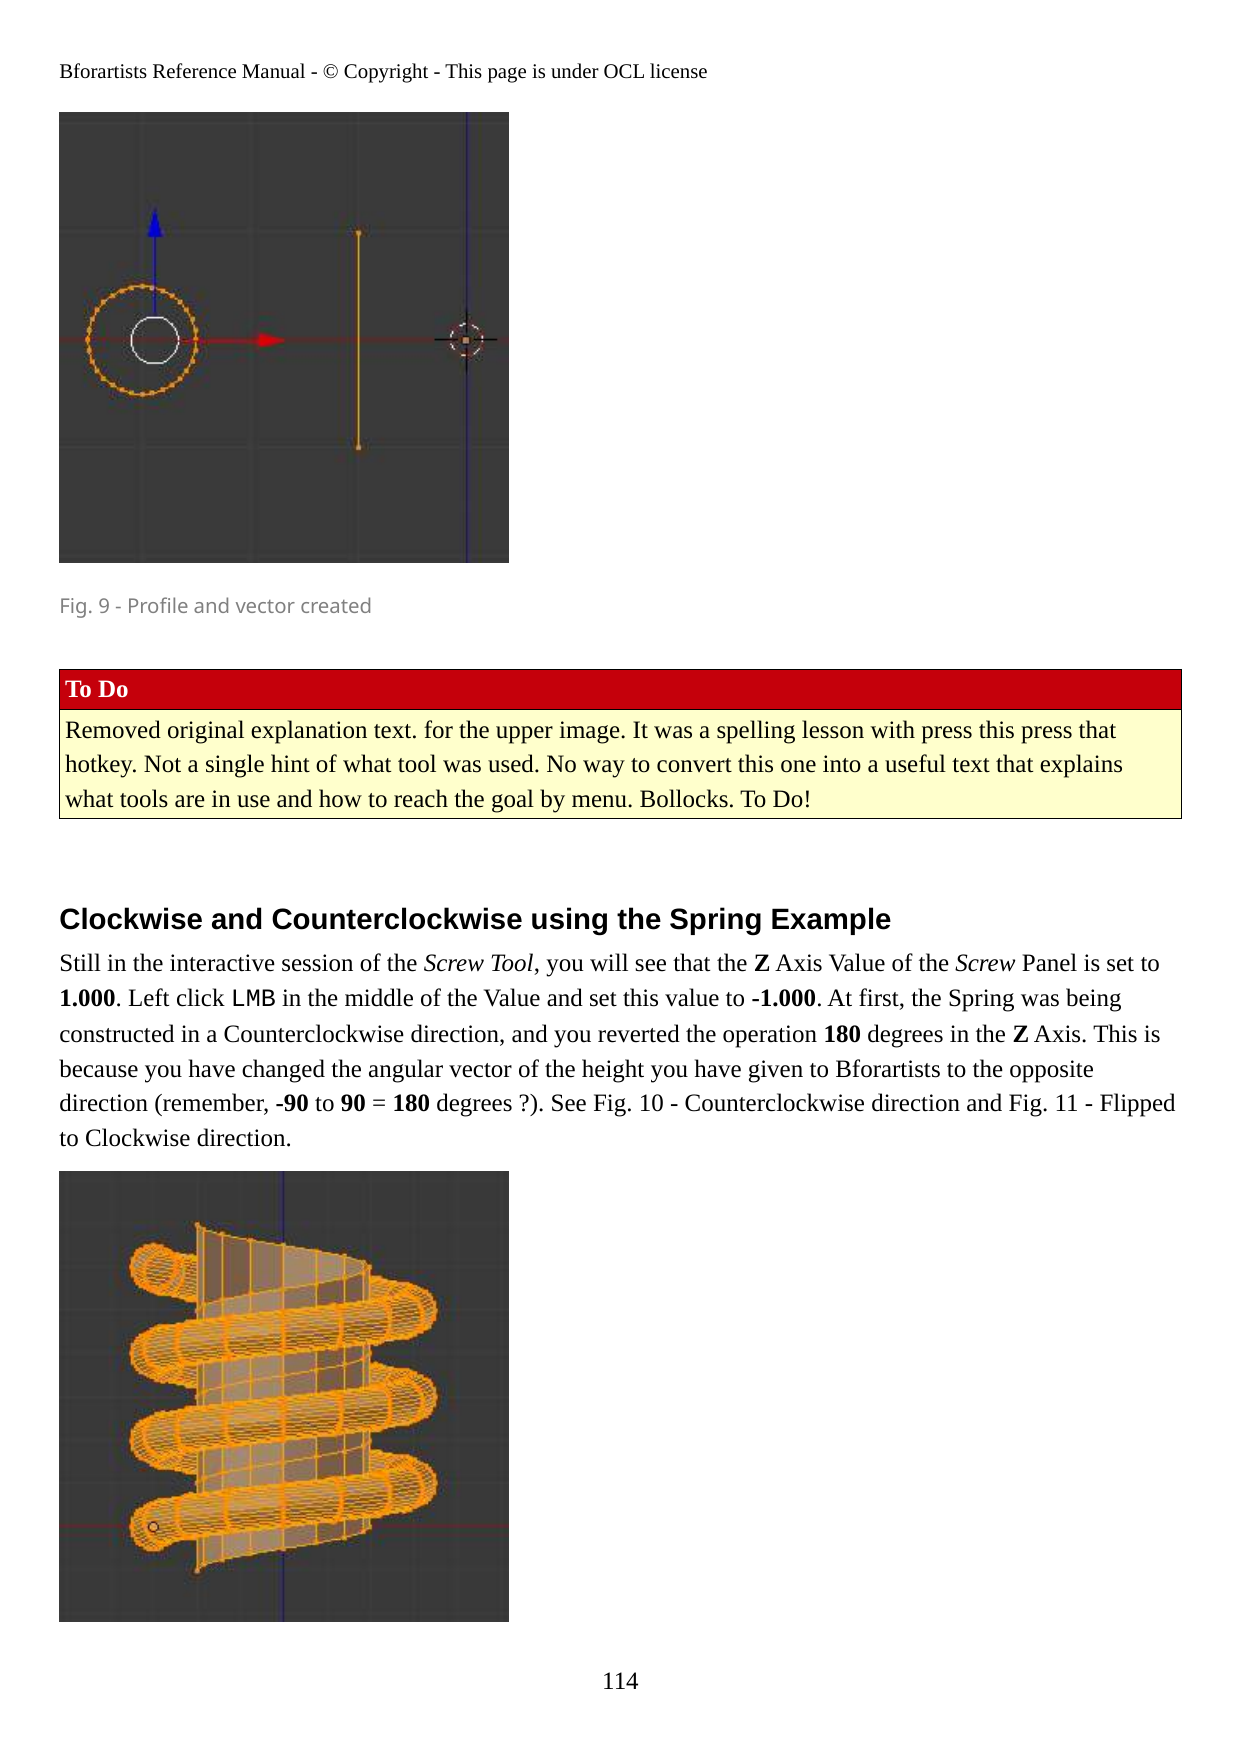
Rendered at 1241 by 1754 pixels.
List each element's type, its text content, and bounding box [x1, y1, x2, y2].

table_header To Do [60, 670, 1181, 709]
table_cell Removed original explanation text. for the upper image. It was a spelling lesson with press this press that hotkey. Not a single hint of what tool was used. No way to convert this one into a useful text that explains what tools are in use and how to reach the goal by menu. Bollocks. To Do! [60, 710, 1181, 818]
subtitle Clockwise and Counterclockwise using the Spring Example [59, 902, 1181, 936]
picture [59, 112, 509, 563]
picture [59, 1171, 509, 1622]
text Still in the interactive session of the Screw Tool, you will see that the Z Axis Value of the Screw Panel is set to 1.000. Left click LMB in the middle of the Value and set this value to -1.000. At first, the Spring was being constructed in a Counterclockwise direction, and you reverted the operation 180 degrees in the Z Axis. This is because you have changed the angular vector of the height you have given to Bforartists to the opposite direction (remember, -90 to 90 = 180 degrees ?). See Fig. 10 - Counterclockwise direction and Fig. 11 - Flipped to Clockwise direction. [59, 948, 1181, 1151]
text Fig. 9 - Profile and vector created [59, 588, 1181, 619]
